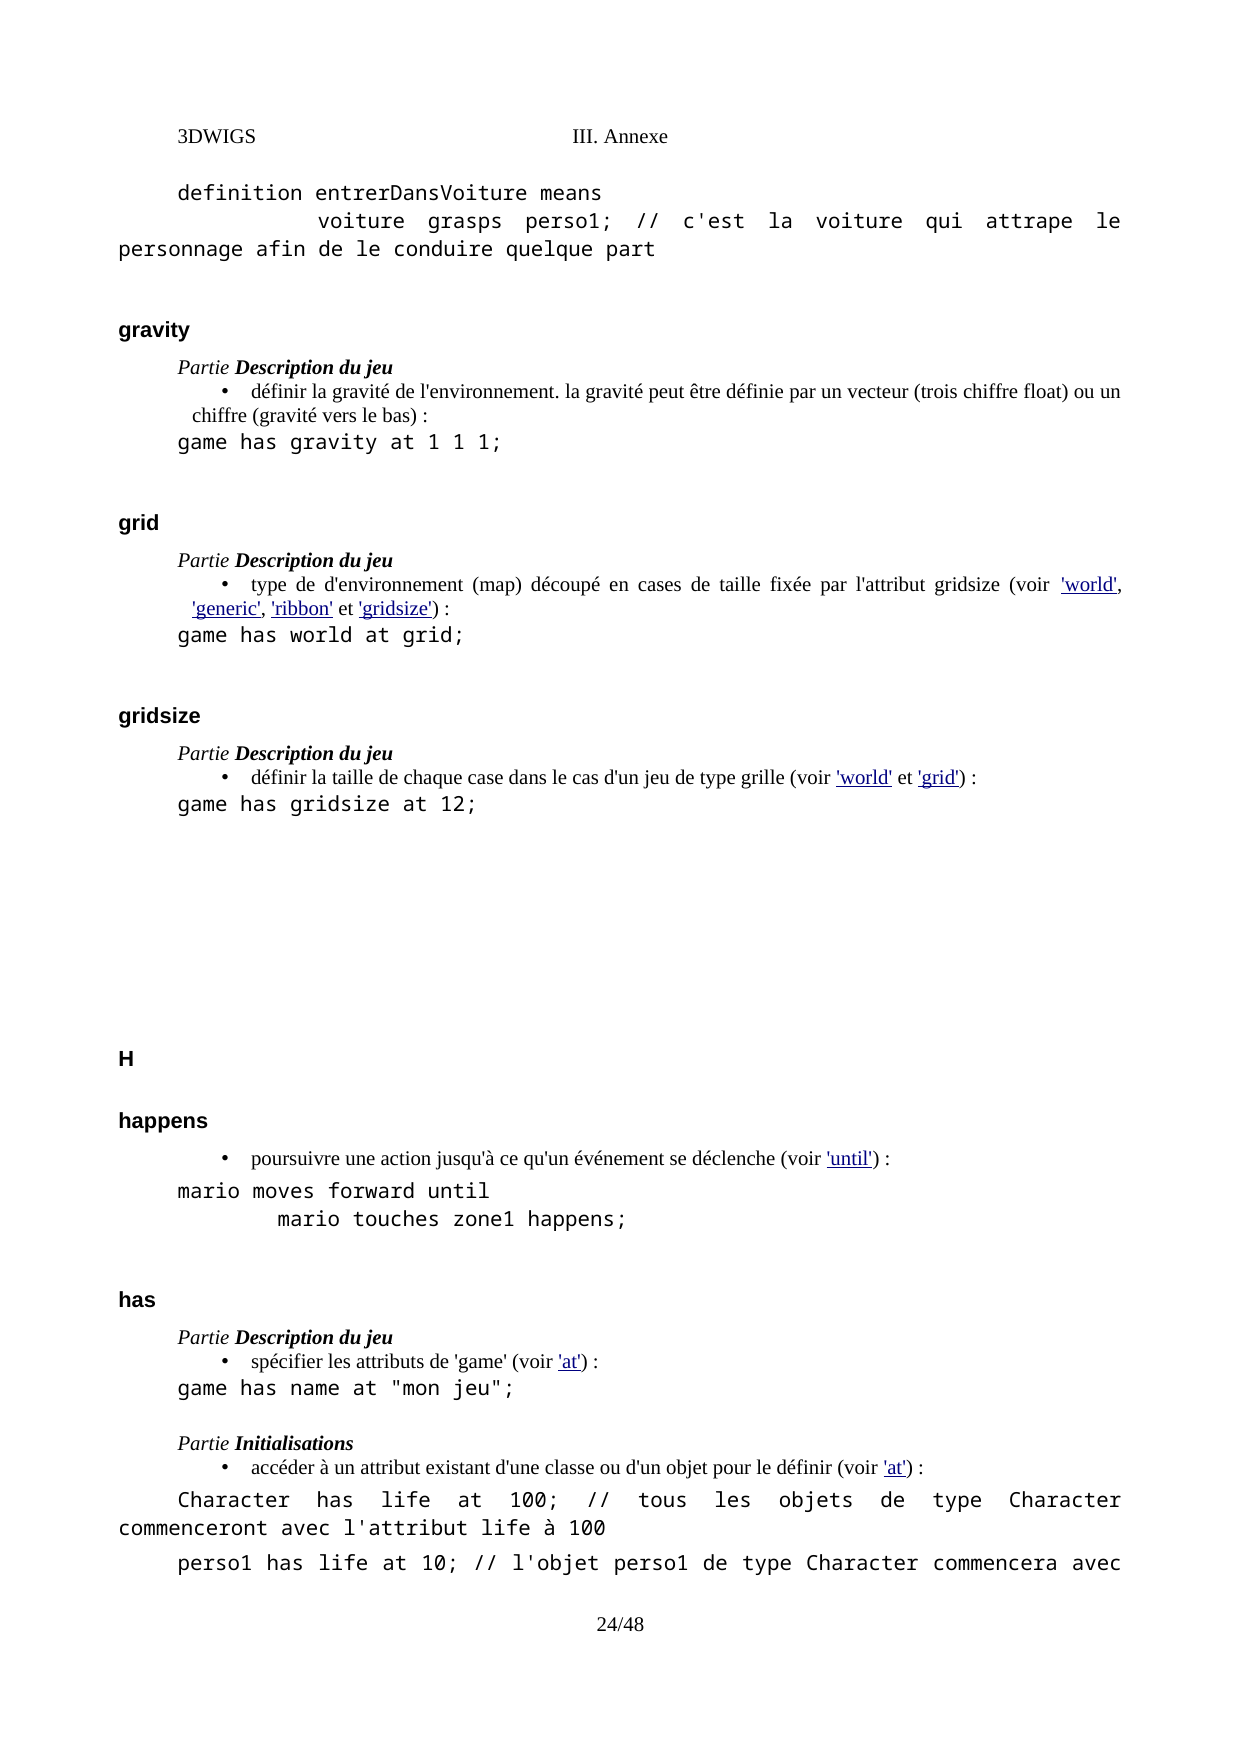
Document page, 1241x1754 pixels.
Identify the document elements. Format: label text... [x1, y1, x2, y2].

text game has gravity at 1 1 1; [118, 427, 1122, 456]
text mario touches zone1 happens; [118, 1204, 1122, 1233]
text definition entrerDansVoiture means [118, 178, 1122, 206]
text Partie Initialisations [118, 1431, 1122, 1455]
text game has name at "mon jeu"; [118, 1373, 1122, 1402]
text perso1 has life at 10; // l'objet perso1 de type Character commencera avec [118, 1548, 1122, 1576]
text Partie Description du jeu [118, 355, 1122, 379]
subtitle has [118, 1287, 1122, 1312]
subtitle grid [118, 510, 1122, 535]
list poursuivre une action jusqu'à ce qu'un événement se déclenche (voir 'until') : [162, 1146, 1122, 1170]
text Partie Description du jeu [118, 741, 1122, 765]
list spécifier les attributs de 'game' (voir 'at') : [162, 1349, 1122, 1373]
text mario moves forward until [118, 1176, 1122, 1204]
text Partie Description du jeu [118, 1325, 1122, 1349]
text Partie Description du jeu [118, 548, 1122, 572]
subtitle happens [118, 1108, 1122, 1133]
text voiture grasps perso1; // c'est la voiture qui attrape le personnage afin de le conduire quelque part [118, 206, 1122, 263]
list accéder à un attribut existant d'une classe ou d'un objet pour le définir (voir 'at') : [162, 1455, 1122, 1479]
list définir la gravité de l'environnement. la gravité peut être définie par un vecteur (trois chiffre float) ou un chiffre (gravité vers le bas) : [162, 379, 1122, 427]
text Character has life at 100; // tous les objets de type Character commenceront avec l'attribut life à 100 [118, 1485, 1122, 1542]
list définir la taille de chaque case dans le cas d'un jeu de type grille (voir 'world' et 'grid') : [162, 765, 1122, 789]
subtitle gravity [118, 317, 1122, 343]
text game has gridsize at 12; [118, 789, 1122, 817]
subtitle H [118, 1046, 1122, 1071]
subtitle gridsize [118, 703, 1122, 728]
text game has world at grid; [118, 620, 1122, 648]
list type de d'environnement (map) découpé en cases de taille fixée par l'attribut gridsize (voir 'world', 'generic', 'ribbon' et 'gridsize') : [162, 572, 1122, 620]
